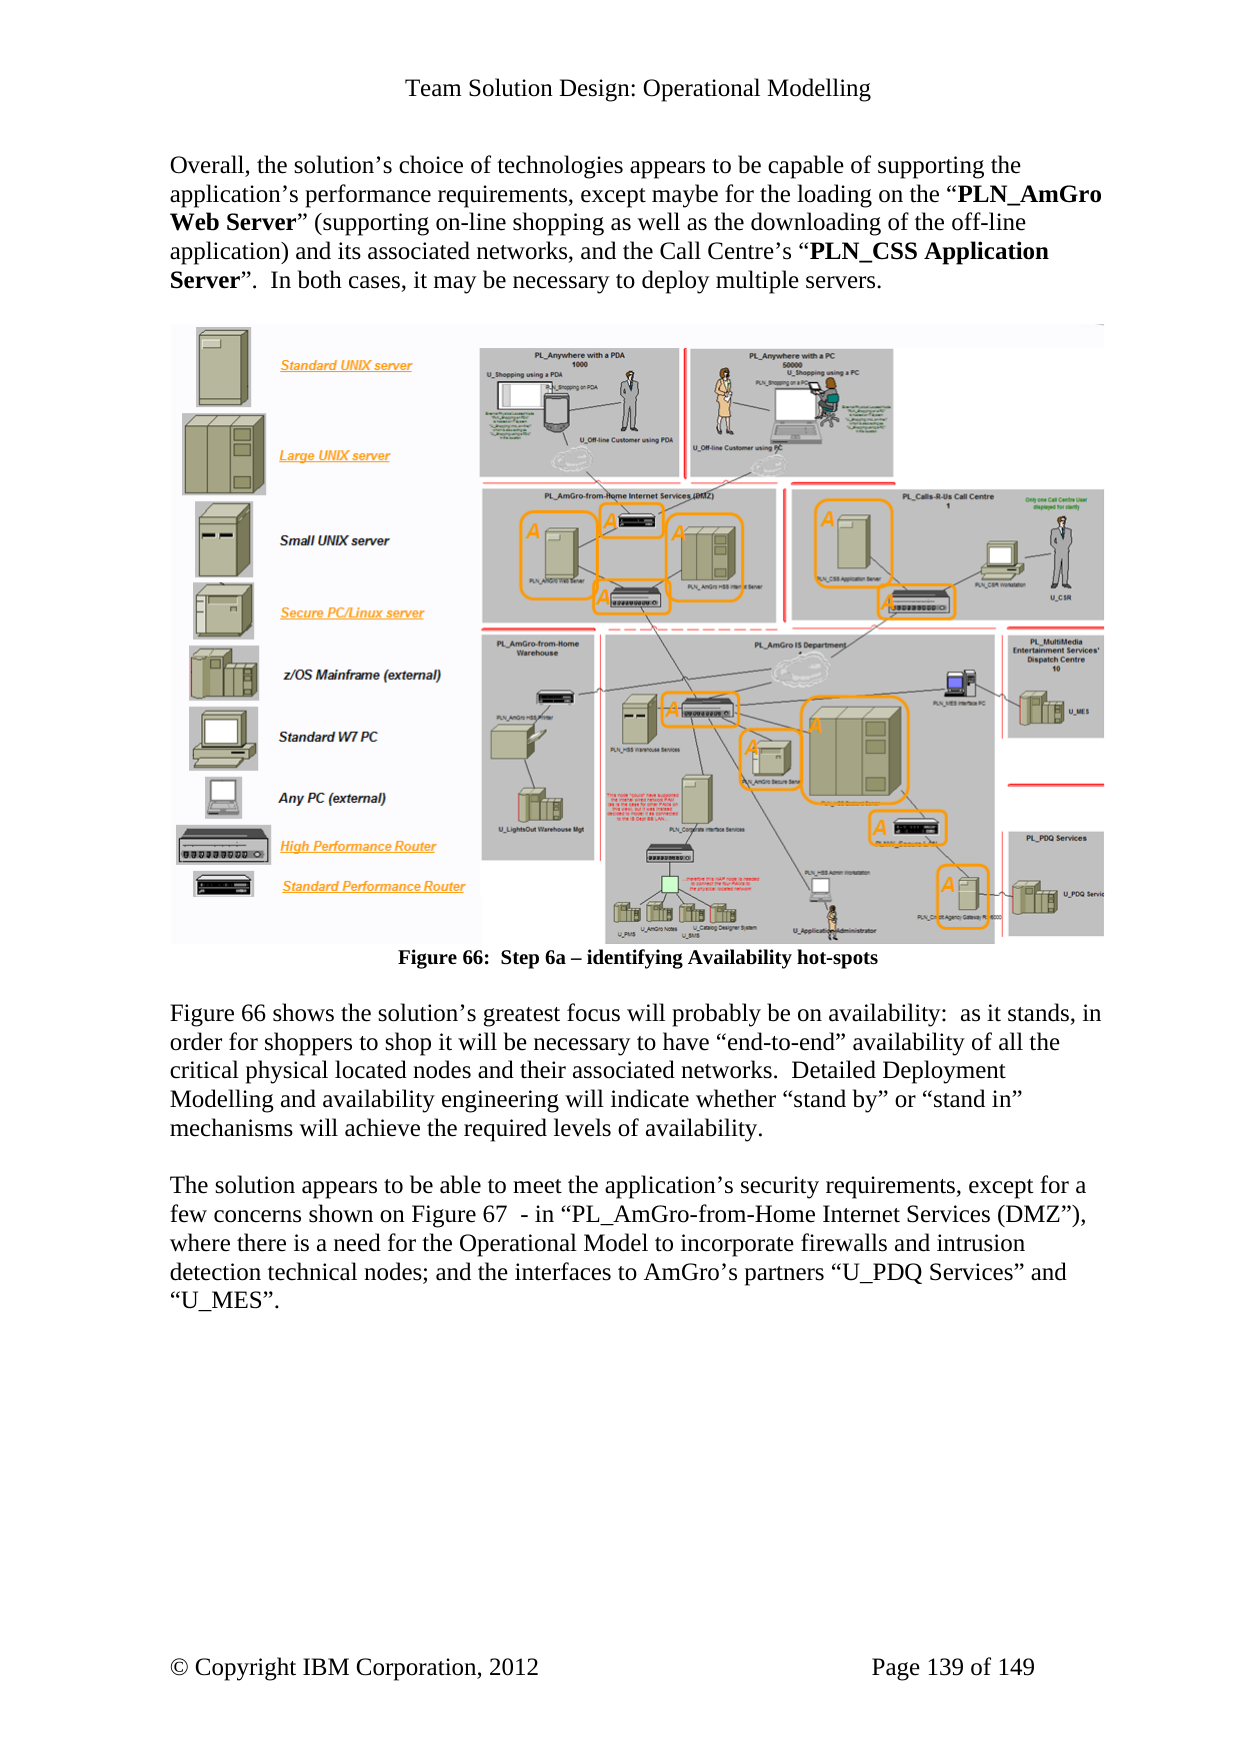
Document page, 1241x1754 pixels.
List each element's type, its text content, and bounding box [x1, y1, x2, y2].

text Figure 66: Step 6a – identifying Availability hot-spots [169, 945, 1107, 969]
picture [171, 324, 1105, 944]
text Overall, the solution’s choice of technologies appears to be capable of supporting the application’s performance requirements, except maybe for the loading on the “PLN_AmGro Web Server” (supporting on-line shopping as well as the downloading of the off-line application) and its associated networks, and the Call Centre’s “PLN_CSS Application Server”. In both cases, it may be necessary to deploy multiple servers. [169, 150, 1107, 294]
text The solution appears to be able to meet the application’s security requirements, except for a few concerns shown on Figure 67 - in “PL_AmGro-from-Home Internet Services (DMZ”), where there is a need for the Operational Model to incorporate firewalls and intrusion detection technical nodes; and the interfaces to AmGro’s partners “U_PDQ Services” and “U_MES”. [169, 1171, 1107, 1314]
text Figure 66 shows the solution’s greatest focus will probably be on availability: as it stands, in order for shoppers to shop it will be necessary to have “end-to-end” availability of all the critical physical located nodes and their associated networks. Detailed Deployment Modelling and availability engineering will indicate whether “stand by” or “stand in” mechanisms will achieve the required levels of availability. [169, 998, 1107, 1142]
